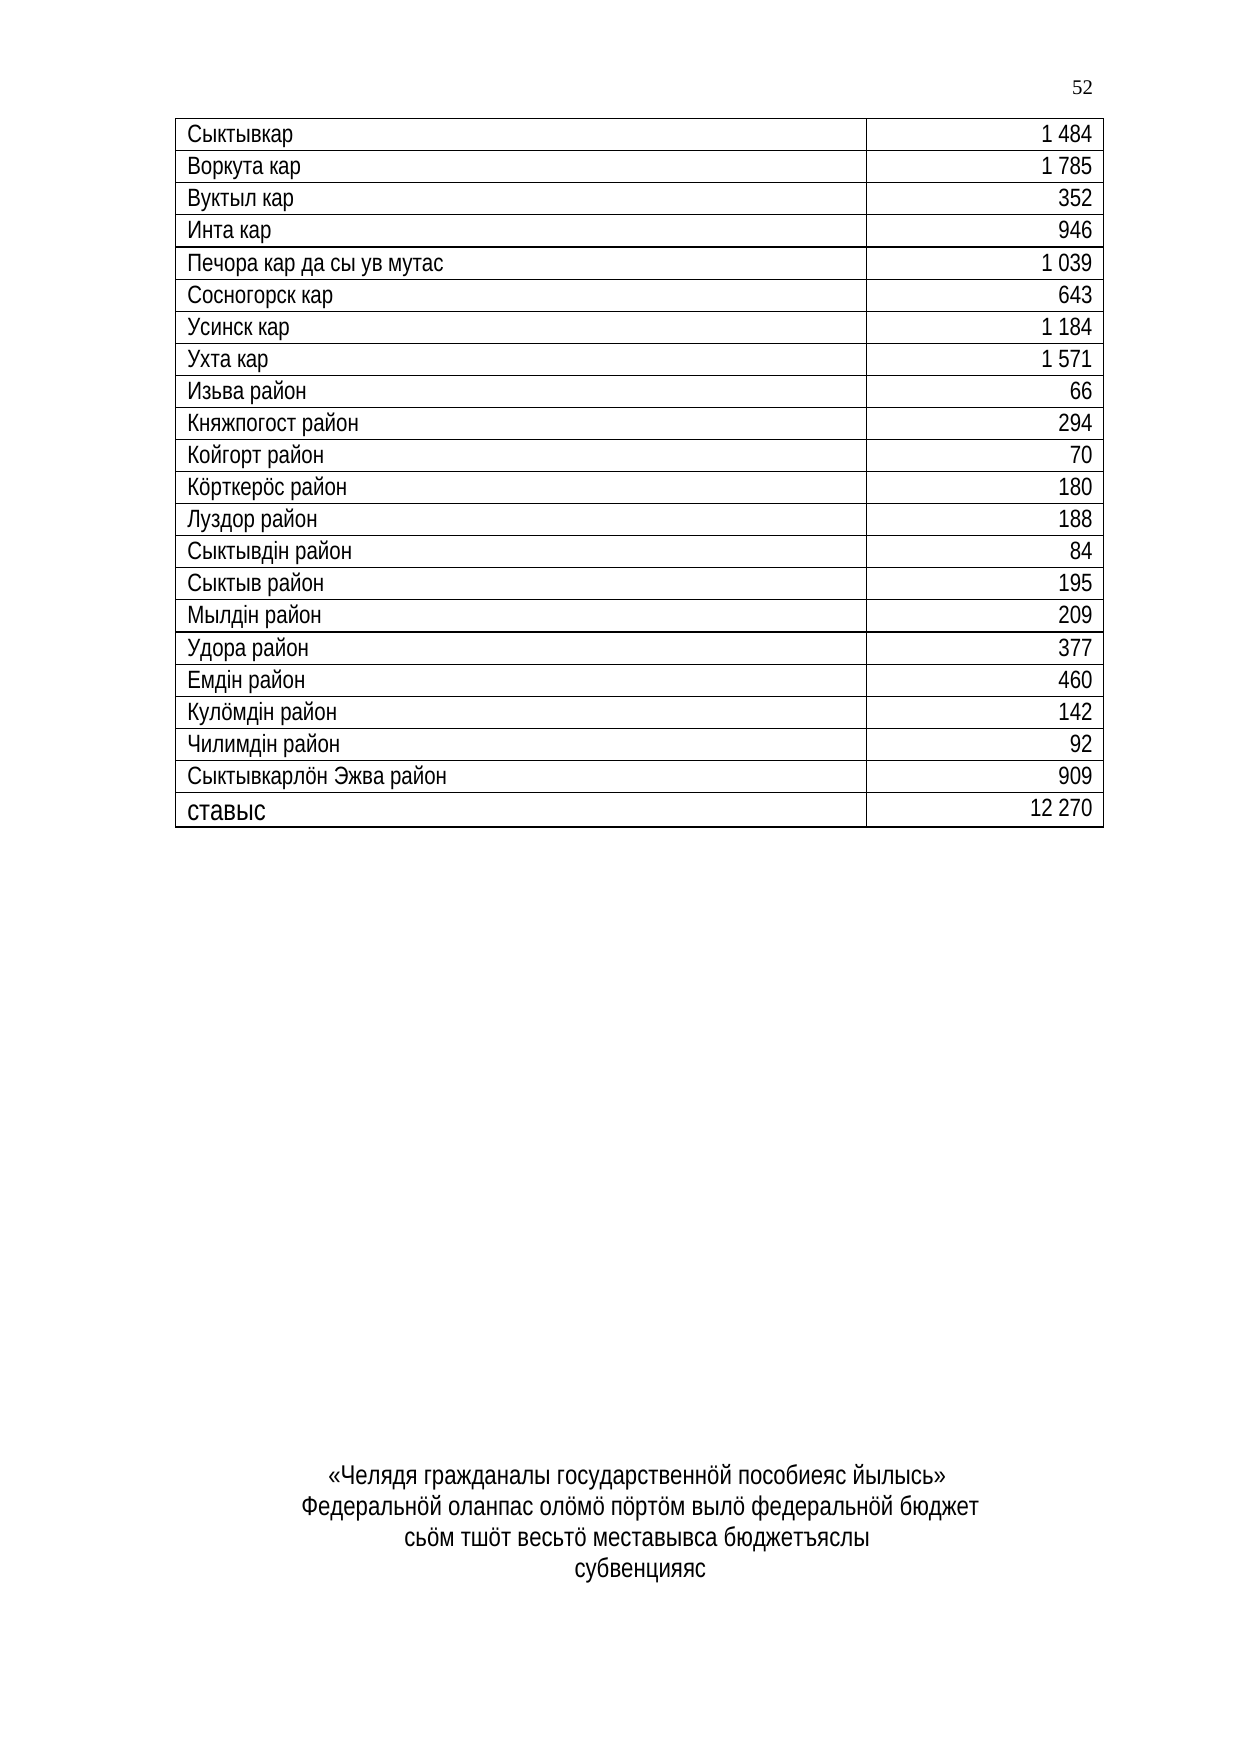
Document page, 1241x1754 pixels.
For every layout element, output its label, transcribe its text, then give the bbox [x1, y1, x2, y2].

table_cell Кöрткерöс район [176, 472, 866, 503]
table_cell [1104, 535, 1148, 567]
table_cell 643 [867, 280, 1103, 311]
table_cell Сыктывкарлöн Эжва район [176, 761, 866, 792]
table_cell [1104, 343, 1148, 375]
table_cell [1104, 503, 1148, 535]
table_cell 92 [867, 729, 1103, 760]
table_cell ставыс [176, 793, 866, 826]
table_cell [1104, 279, 1148, 311]
table_cell 66 [867, 376, 1103, 407]
table_cell [1104, 150, 1148, 182]
text Федеральнöй оланпас олöмö пöртöм вылö федеральнöй бюджет [187, 1490, 1093, 1521]
table_cell Кулöмдiн район [176, 697, 866, 728]
table_cell 294 [867, 408, 1103, 439]
table_cell Ухта кар [176, 344, 866, 375]
text «Челядя гражданалы государственнöй пособиеяс йылысь» [187, 1459, 1093, 1490]
table_cell Удора район [176, 633, 866, 663]
table_cell [1104, 118, 1148, 150]
table_cell Сыктывкар [176, 119, 866, 150]
table_cell 188 [867, 504, 1103, 535]
table_cell Княжпогост район [176, 408, 866, 439]
text субвенцияяс [187, 1552, 1093, 1583]
table_cell Койгорт район [176, 440, 866, 471]
table_cell 142 [867, 697, 1103, 728]
table_cell 1 039 [867, 248, 1103, 278]
table_cell [1104, 664, 1148, 696]
table_cell 1 484 [867, 119, 1103, 150]
table_cell 84 [867, 536, 1103, 567]
table_cell [1104, 631, 1148, 663]
table_cell 1 571 [867, 344, 1103, 375]
text сьöм тшöт весьтö меставывса бюджетъяслы [187, 1521, 1093, 1552]
table_cell [1104, 214, 1148, 246]
table_cell 12 270 [867, 793, 1103, 826]
table_cell 1 184 [867, 312, 1103, 343]
table_cell 352 [867, 183, 1103, 214]
table_cell [1104, 567, 1148, 599]
table_cell Сыктывдiн район [176, 536, 866, 567]
table_cell Мылдiн район [176, 600, 866, 631]
table_cell [1104, 407, 1148, 439]
table_cell Сыктыв район [176, 568, 866, 599]
table_cell [1104, 728, 1148, 760]
table_cell [1104, 471, 1148, 503]
table_cell Усинск кар [176, 312, 866, 343]
table_cell Чилимдiн район [176, 729, 866, 760]
table_cell 70 [867, 440, 1103, 471]
table_cell 377 [867, 633, 1103, 663]
table_cell [1104, 246, 1148, 278]
table_cell Сосногорск кар [176, 280, 866, 311]
table_cell [1104, 182, 1148, 214]
table_cell Воркута кар [176, 151, 866, 182]
table_cell [1104, 599, 1148, 631]
table_cell Вуктыл кар [176, 183, 866, 214]
table_cell 460 [867, 665, 1103, 696]
table_cell 946 [867, 215, 1103, 246]
table_cell 180 [867, 472, 1103, 503]
table_cell [1104, 439, 1148, 471]
table_cell 1 785 [867, 151, 1103, 182]
table_cell [1104, 760, 1148, 792]
table_cell Инта кар [176, 215, 866, 246]
table_cell 209 [867, 600, 1103, 631]
table_cell [1104, 375, 1148, 407]
table_cell Луздор район [176, 504, 866, 535]
table_cell Печора кар да сы ув мутас [176, 248, 866, 278]
table_cell [1104, 311, 1148, 343]
table_cell 195 [867, 568, 1103, 599]
table_cell [1104, 792, 1148, 826]
table_cell Емдiн район [176, 665, 866, 696]
table_cell Изьва район [176, 376, 866, 407]
table_cell 909 [867, 761, 1103, 792]
table_cell [1104, 696, 1148, 728]
